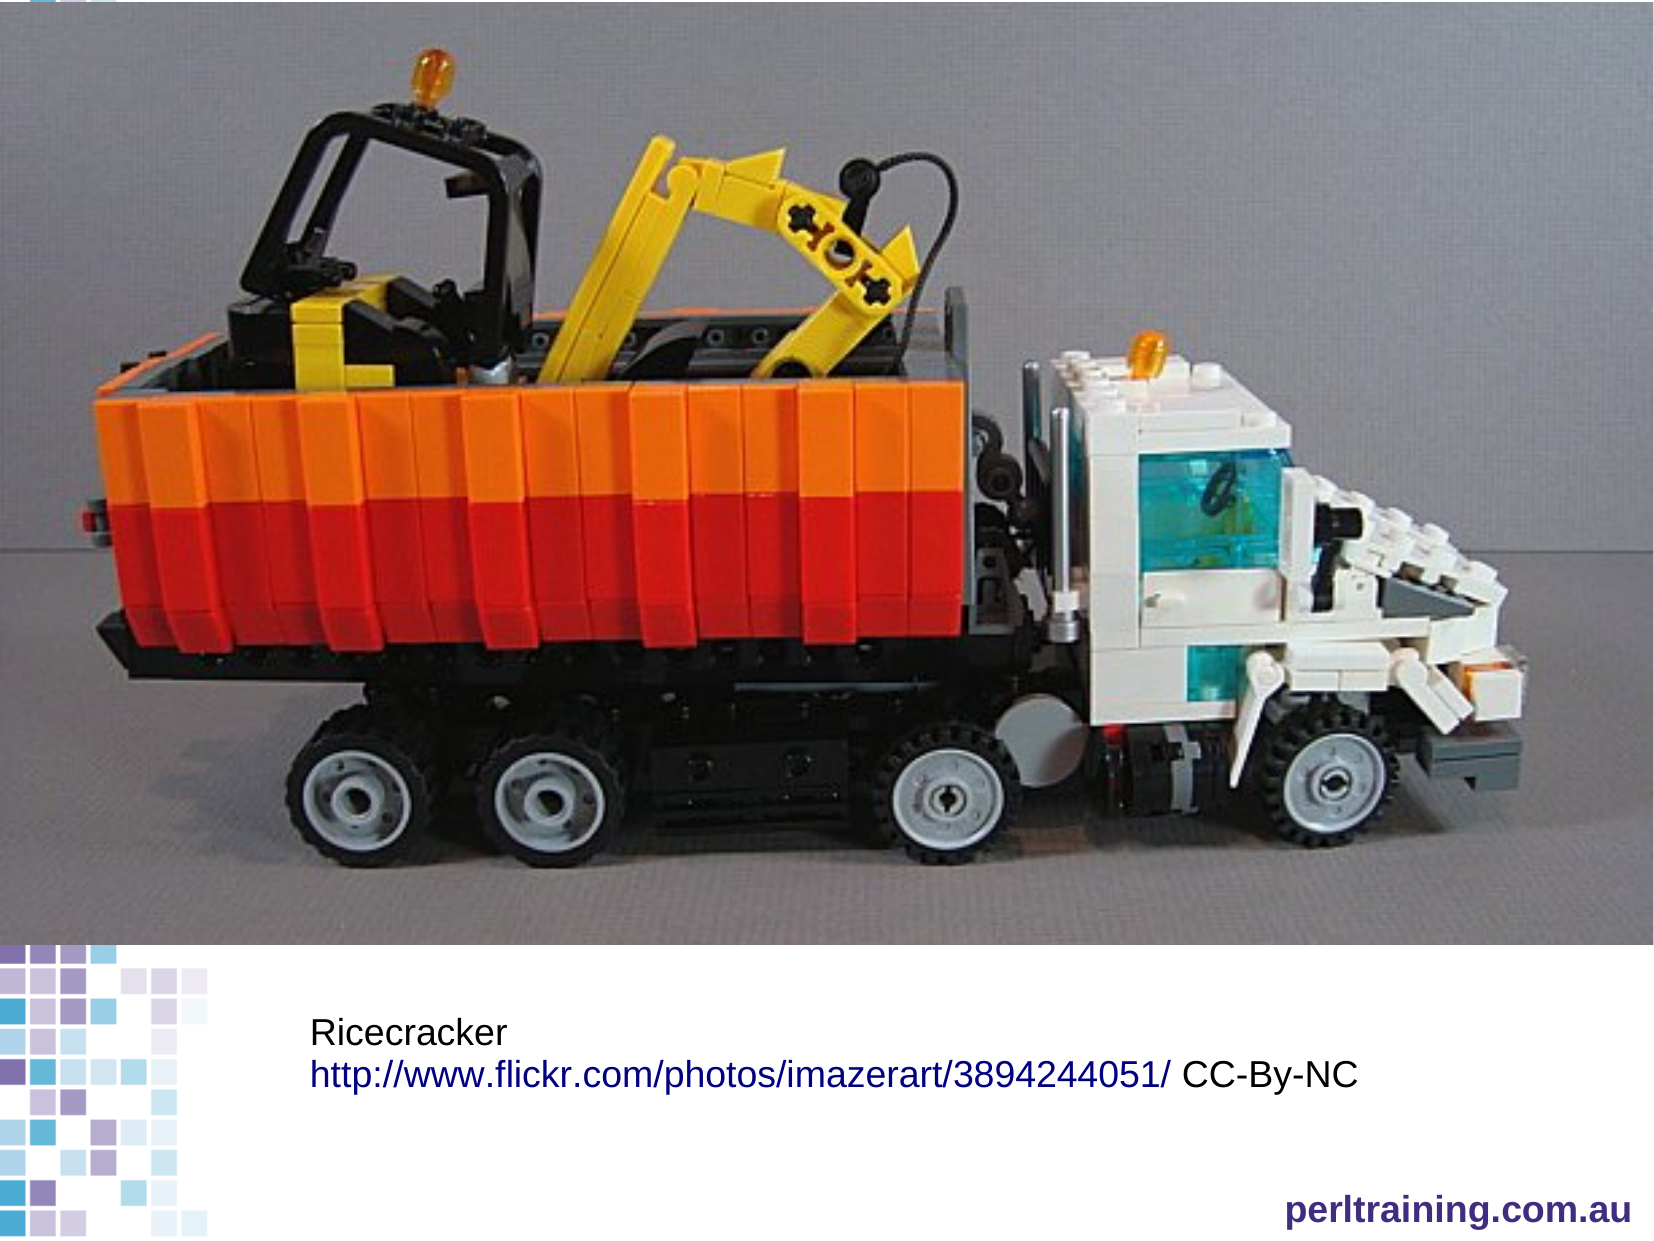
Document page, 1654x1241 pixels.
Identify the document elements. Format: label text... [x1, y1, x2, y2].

picture [0, 0, 1654, 1241]
text_box Ricecracker http://www.flickr.com/photos/imazerart/3894244051/ CC-By-NC [295, 1003, 1374, 1103]
